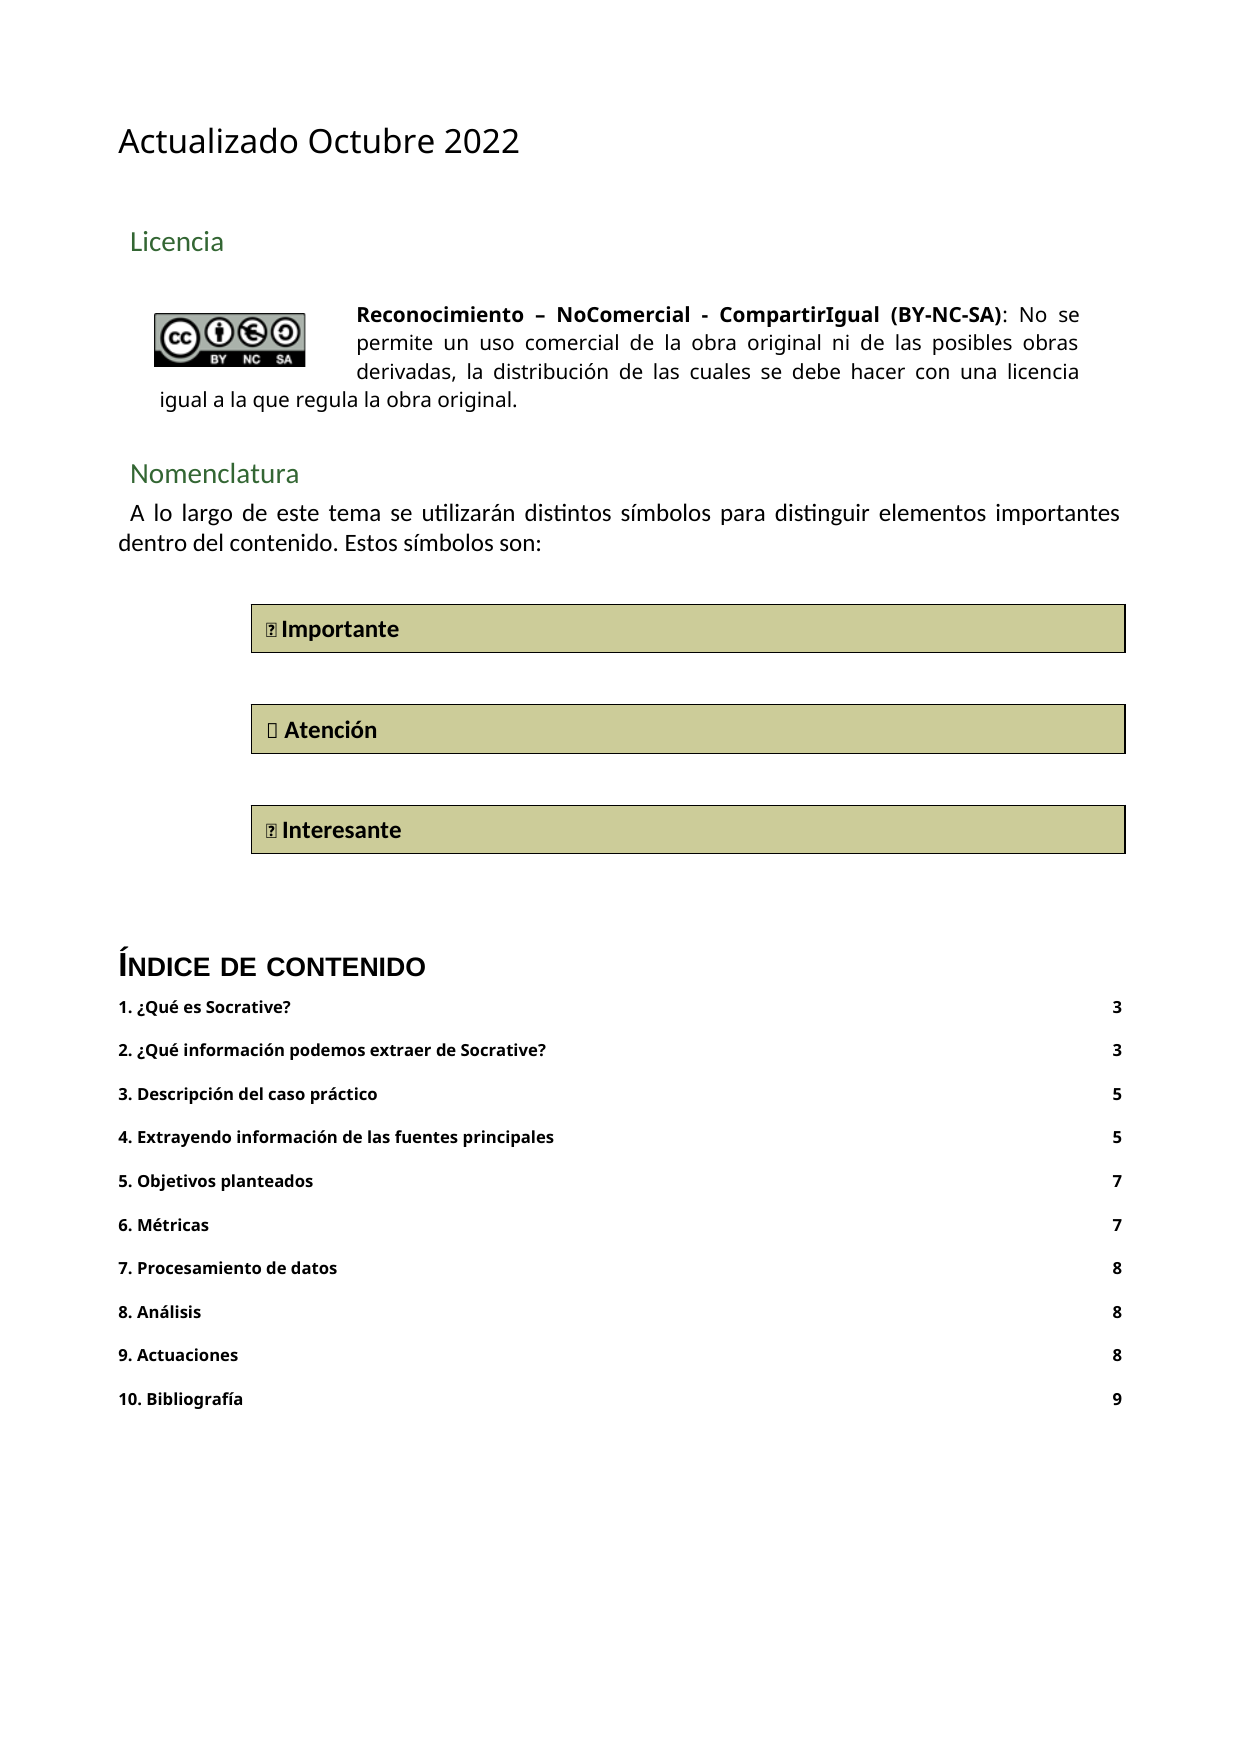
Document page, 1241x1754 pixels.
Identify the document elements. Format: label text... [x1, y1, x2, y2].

text 8. Análisis 8 [118, 1300, 1122, 1323]
text Nomenclatura [118, 455, 1122, 491]
text 5. Objetivos planteados 7 [118, 1170, 1122, 1192]
text 4. Extrayendo información de las fuentes principales 5 [118, 1126, 1122, 1149]
text 2. ¿Qué información podemos extraer de Socrative? 3 [118, 1039, 1122, 1062]
text A lo largo de este tema se utilizarán distintos símbolos para distinguir elementos importantes dentro del contenido. Estos símbolos son: [118, 497, 1122, 558]
text Licencia [118, 223, 1122, 258]
text 1. ¿Qué es Socrative? 3 [118, 996, 1122, 1018]
text 9. Actuaciones 8 [118, 1344, 1122, 1367]
text 📖 Importante [252, 605, 1124, 652]
text 7. Procesamiento de datos 8 [118, 1257, 1122, 1279]
text 10. Bibliografía 9 [118, 1387, 1122, 1410]
text Índice de contenido [118, 944, 1122, 983]
picture [154, 313, 306, 367]
text ❕ Atención [252, 705, 1124, 753]
text 3. Descripción del caso práctico 5 [118, 1083, 1122, 1105]
text Actualizado Octubre 2022 [118, 118, 1122, 163]
text 💬 Interesante [252, 806, 1124, 853]
text Reconocimiento – NoComercial - CompartirIgual (BY-NC-SA): No se permite un uso comercial de la obra original ni de las posibles obras derivadas, la distribución de las cuales se debe hacer con una licencia igual a la que regula la obra original. [159, 300, 1080, 414]
text 6. Métricas 7 [118, 1213, 1122, 1236]
